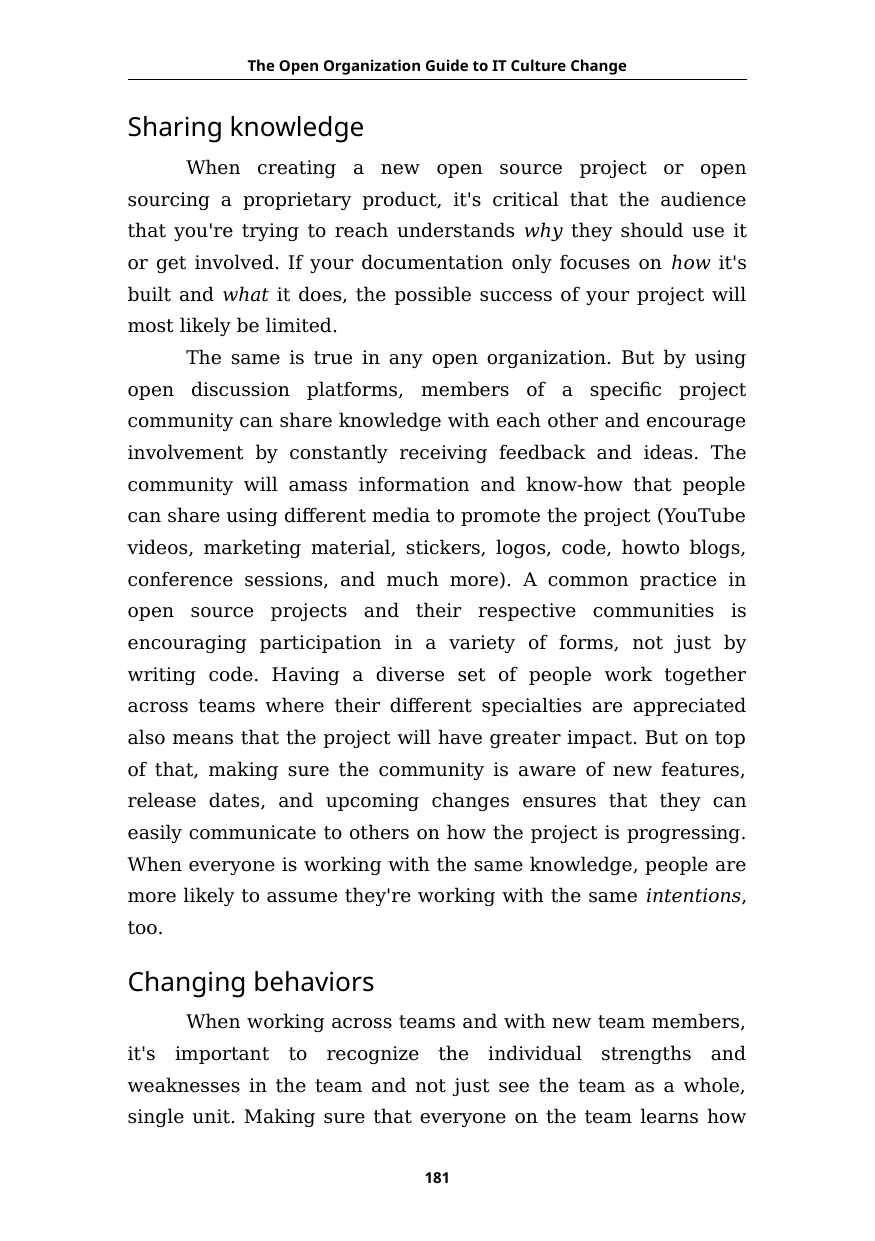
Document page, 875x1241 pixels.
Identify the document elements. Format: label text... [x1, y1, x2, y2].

text The same is true in any open organization. But by using open discussion platforms, members of a specific project community can share knowledge with each other and encourage involvement by constantly receiving feedback and ideas. The community will amass information and know-how that people can share using different media to promote the project (YouTube videos, marketing material, stickers, logos, code, howto blogs, conference sessions, and much more). A common practice in open source projects and their respective communities is encouraging participation in a variety of forms, not just by writing code. Having a diverse set of people work together across teams where their different specialties are appreciated also means that the project will have greater impact. But on top of that, making sure the community is aware of new features, release dates, and upcoming changes ensures that they can easily communicate to others on how the project is progressing. When everyone is working with the same knowledge, people are more likely to assume they're working with the same intentions, too. [127, 347, 747, 939]
subtitle Sharing knowledge [127, 109, 747, 144]
text When working across teams and with new team members, it's important to recognize the individual strengths and weaknesses in the team and not just see the team as a whole, single unit. Making sure that everyone on the team learns how [127, 1011, 747, 1128]
subtitle Changing behaviors [127, 963, 747, 999]
text When creating a new open source project or open sourcing a proprietary product, it's critical that the audience that you're trying to reach understands why they should use it or get involved. If your documentation only focuses on how it's built and what it does, the possible success of your project will most likely be limited. [127, 157, 747, 337]
